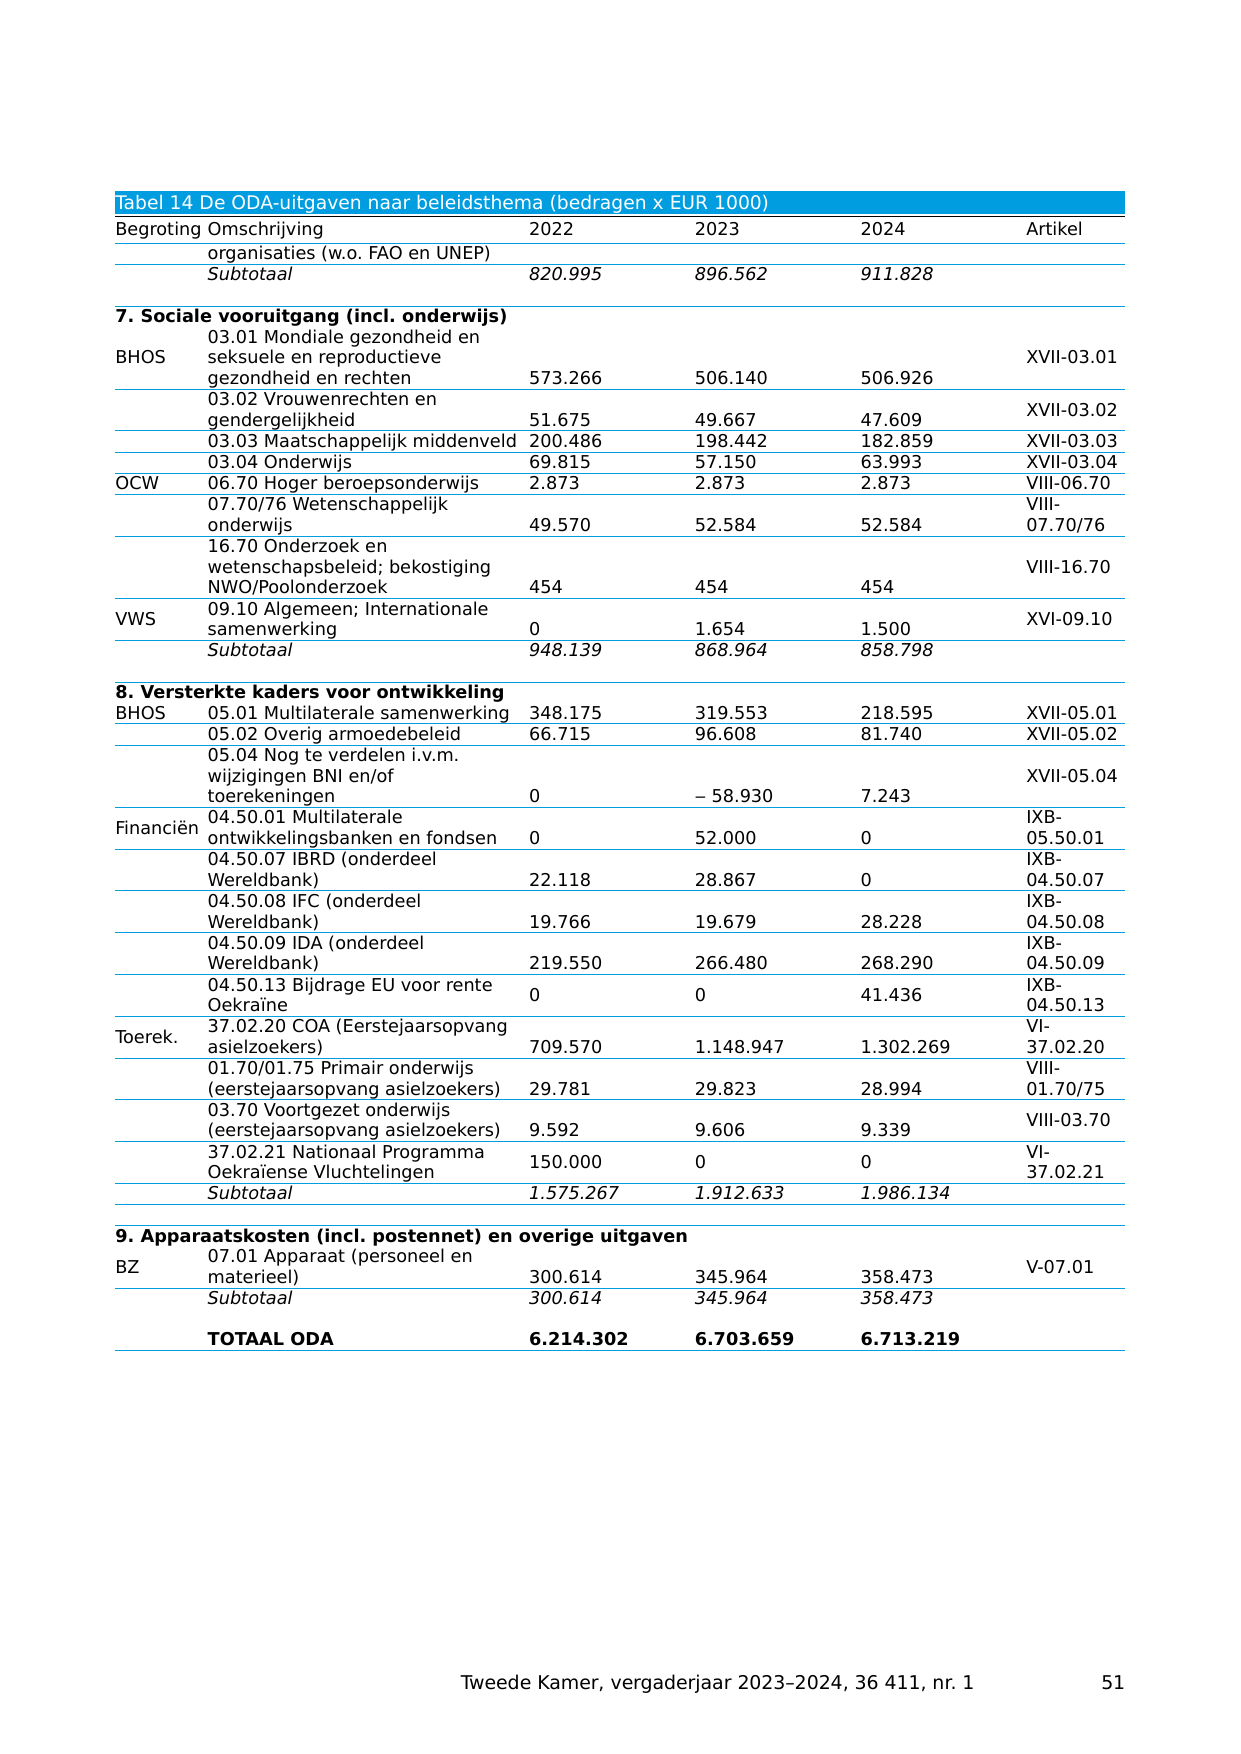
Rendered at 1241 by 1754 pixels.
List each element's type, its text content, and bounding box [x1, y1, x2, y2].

table_cell 81.740 [858, 724, 1023, 744]
table_cell [115, 1289, 204, 1309]
table_cell [858, 1309, 1023, 1329]
table_cell 2023 [692, 217, 857, 243]
table_cell 04.50.07 IBRD (onderdeel Wereldbank) [205, 850, 526, 890]
table_cell 09.10 Algemeen; Internationale samenwerking [205, 599, 526, 640]
table_cell 0 [858, 1142, 1023, 1183]
table_cell 1.302.269 [858, 1017, 1023, 1057]
table_cell 03.03 Maatschappelijk middenveld [205, 431, 526, 452]
table_cell 22.118 [526, 850, 692, 890]
table_cell 948.139 [526, 641, 692, 661]
table_cell 300.614 [526, 1289, 692, 1309]
table_cell Toerek. [115, 1017, 204, 1057]
table_cell 268.290 [858, 933, 1023, 974]
table_cell 29.781 [526, 1059, 692, 1099]
table_cell 1.575.267 [526, 1184, 692, 1204]
table_cell XVII-03.01 [1023, 327, 1125, 389]
table_cell 1.912.633 [692, 1184, 857, 1204]
table_cell VIII-06.70 [1023, 474, 1125, 494]
table_cell [115, 933, 204, 974]
table_cell VIII-16.70 [1023, 537, 1125, 598]
table_cell 454 [692, 537, 857, 598]
table_cell 03.70 Voortgezet onderwijs (eerstejaarsopvang asielzoekers) [205, 1100, 526, 1141]
table_cell 28.867 [692, 850, 857, 890]
table_cell 1.148.947 [692, 1017, 857, 1057]
table_cell Omschrijving [205, 217, 526, 243]
table_cell 03.02 Vrouwenrechten en gendergelijkheid [205, 390, 526, 430]
table_cell 896.562 [692, 265, 857, 285]
table_cell [205, 1205, 526, 1225]
table_cell 04.50.13 Bijdrage EU voor rente Oekraïne [205, 975, 526, 1016]
table_cell 07.01 Apparaat (personeel en materieel) [205, 1246, 526, 1287]
table_cell [115, 265, 204, 285]
table_cell 358.473 [858, 1289, 1023, 1309]
table_cell Artikel [1023, 217, 1125, 243]
table_cell 37.02.20 COA (Eerstejaarsopvang asielzoekers) [205, 1017, 526, 1057]
table_cell [526, 1309, 692, 1329]
table_cell 709.570 [526, 1017, 692, 1057]
table_cell 345.964 [692, 1289, 857, 1309]
table_cell Subtotaal [205, 265, 526, 285]
table_cell [115, 390, 204, 430]
table_cell [692, 1205, 857, 1225]
table_cell 319.553 [692, 703, 857, 723]
table_cell 6.713.219 [858, 1329, 1023, 1350]
table_cell 0 [526, 746, 692, 807]
table_cell 911.828 [858, 265, 1023, 285]
table_cell [115, 1309, 204, 1329]
table_cell 858.798 [858, 641, 1023, 661]
table_cell [858, 285, 1023, 306]
table_cell 05.01 Multilaterale samenwerking [205, 703, 526, 723]
table_cell 218.595 [858, 703, 1023, 723]
table_cell 868.964 [692, 641, 857, 661]
table_cell 2.873 [692, 474, 857, 494]
table_cell [115, 431, 204, 452]
table_cell 9.606 [692, 1100, 857, 1141]
table_cell 150.000 [526, 1142, 692, 1183]
table_cell VIII-07.70/76 [1023, 495, 1125, 536]
table_cell 52.584 [858, 495, 1023, 536]
table_cell [692, 244, 857, 264]
table_cell [692, 661, 857, 682]
table_cell BZ [115, 1246, 204, 1287]
table_cell 0 [526, 599, 692, 640]
table_cell 506.926 [858, 327, 1023, 389]
table_cell 8. Versterkte kaders voor ontwikkeling [115, 683, 1125, 703]
table_cell 69.815 [526, 453, 692, 473]
table_cell 9. Apparaatskosten (incl. postennet) en overige uitgaven [115, 1226, 1125, 1246]
table_cell [115, 1184, 204, 1204]
table_cell 182.859 [858, 431, 1023, 452]
table_cell VI-37.02.21 [1023, 1142, 1125, 1183]
table_cell Subtotaal [205, 1289, 526, 1309]
table_cell 52.000 [692, 808, 857, 849]
table_cell Subtotaal [205, 641, 526, 661]
table_cell [858, 244, 1023, 264]
table_cell 0 [858, 850, 1023, 890]
table_cell 219.550 [526, 933, 692, 974]
table_cell 573.266 [526, 327, 692, 389]
table_cell [1023, 285, 1125, 306]
table_cell [205, 1309, 526, 1329]
table_cell 28.994 [858, 1059, 1023, 1099]
table_cell [115, 495, 204, 536]
table_cell [692, 1309, 857, 1329]
table_cell 1.654 [692, 599, 857, 640]
table_cell [1023, 1309, 1125, 1329]
table_cell VIII-01.70/75 [1023, 1059, 1125, 1099]
table_cell 47.609 [858, 390, 1023, 430]
table_cell 57.150 [692, 453, 857, 473]
table_cell 63.993 [858, 453, 1023, 473]
table_cell [205, 661, 526, 682]
table_cell 2024 [858, 217, 1023, 243]
table_cell 0 [858, 808, 1023, 849]
table_cell 03.04 Onderwijs [205, 453, 526, 473]
table_cell 2.873 [526, 474, 692, 494]
table_cell 454 [858, 537, 1023, 598]
table_cell IXB-04.50.09 [1023, 933, 1125, 974]
table_cell BHOS [115, 703, 204, 723]
table_cell [1023, 661, 1125, 682]
table_cell 266.480 [692, 933, 857, 974]
table_cell [115, 285, 204, 306]
table_cell Begroting [115, 217, 204, 243]
table_cell 37.02.21 Nationaal Programma Oekraïense Vluchtelingen [205, 1142, 526, 1183]
table_cell [1023, 244, 1125, 264]
table_cell [1023, 1184, 1125, 1204]
table_cell 04.50.01 Multilaterale ontwikkelingsbanken en fondsen [205, 808, 526, 849]
table_cell [858, 661, 1023, 682]
table_cell [115, 975, 204, 1016]
table_cell [526, 244, 692, 264]
table_cell [205, 285, 526, 306]
table_cell 454 [526, 537, 692, 598]
table_cell [115, 746, 204, 807]
table_cell 41.436 [858, 975, 1023, 1016]
table_cell [115, 453, 204, 473]
table_cell [115, 537, 204, 598]
table_cell Subtotaal [205, 1184, 526, 1204]
table_cell XVI-09.10 [1023, 599, 1125, 640]
table_cell 51.675 [526, 390, 692, 430]
table_cell VWS [115, 599, 204, 640]
table_cell [1023, 641, 1125, 661]
table_cell ‒ 58.930 [692, 746, 857, 807]
table_cell XVII-03.03 [1023, 431, 1125, 452]
table_cell OCW [115, 474, 204, 494]
table_cell 04.50.09 IDA (onderdeel Wereldbank) [205, 933, 526, 974]
table_cell 0 [692, 975, 857, 1016]
table_cell [115, 244, 204, 264]
table_cell V-07.01 [1023, 1246, 1125, 1287]
table_cell [1023, 1205, 1125, 1225]
table_cell 6.214.302 [526, 1329, 692, 1350]
table_cell XVII-03.02 [1023, 390, 1125, 430]
table_cell [115, 891, 204, 932]
table_cell [115, 1100, 204, 1141]
table_cell 04.50.08 IFC (onderdeel Wereldbank) [205, 891, 526, 932]
table_cell 28.228 [858, 891, 1023, 932]
table_cell 16.70 Onderzoek en wetenschapsbeleid; bekostiging NWO/Poolonderzoek [205, 537, 526, 598]
table_cell 7. Sociale vooruitgang (incl. onderwijs) [115, 307, 1125, 327]
table_cell XVII-05.02 [1023, 724, 1125, 744]
table_cell 2.873 [858, 474, 1023, 494]
table_cell VIII-03.70 [1023, 1100, 1125, 1141]
table_cell 96.608 [692, 724, 857, 744]
table_cell 348.175 [526, 703, 692, 723]
table_cell [115, 1329, 204, 1350]
table_cell 820.995 [526, 265, 692, 285]
table_cell [115, 1059, 204, 1099]
table_cell 19.679 [692, 891, 857, 932]
table_cell [115, 1205, 204, 1225]
table_cell XVII-03.04 [1023, 453, 1125, 473]
table_cell 6.703.659 [692, 1329, 857, 1350]
table_cell 49.570 [526, 495, 692, 536]
table_cell 358.473 [858, 1246, 1023, 1287]
table_cell XVII-05.04 [1023, 746, 1125, 807]
table_cell [526, 661, 692, 682]
table_cell [1023, 1289, 1125, 1309]
table_cell [115, 661, 204, 682]
table_cell 01.70/01.75 Primair onderwijs (eerstejaarsopvang asielzoekers) [205, 1059, 526, 1099]
table_cell [115, 641, 204, 661]
table_cell 7.243 [858, 746, 1023, 807]
table_cell [858, 1205, 1023, 1225]
table_cell 1.986.134 [858, 1184, 1023, 1204]
table_cell 05.02 Overig armoedebeleid [205, 724, 526, 744]
table_cell IXB-04.50.08 [1023, 891, 1125, 932]
table_cell 9.339 [858, 1100, 1023, 1141]
table_cell 19.766 [526, 891, 692, 932]
table_cell 66.715 [526, 724, 692, 744]
table_cell Financiën [115, 808, 204, 849]
table_cell 49.667 [692, 390, 857, 430]
table_cell 29.823 [692, 1059, 857, 1099]
table_cell [692, 285, 857, 306]
table_cell 300.614 [526, 1246, 692, 1287]
table_cell [115, 1142, 204, 1183]
table_cell BHOS [115, 327, 204, 389]
table_cell 9.592 [526, 1100, 692, 1141]
table_cell 03.01 Mondiale gezondheid en seksuele en reproductieve gezondheid en rechten [205, 327, 526, 389]
table_cell [115, 724, 204, 744]
table_cell [115, 850, 204, 890]
table_cell 198.442 [692, 431, 857, 452]
table_cell 200.486 [526, 431, 692, 452]
table_cell IXB-04.50.13 [1023, 975, 1125, 1016]
table_cell IXB-05.50.01 [1023, 808, 1125, 849]
table_cell 0 [692, 1142, 857, 1183]
table_cell VI-37.02.20 [1023, 1017, 1125, 1057]
table_cell [526, 285, 692, 306]
table_cell [1023, 1329, 1125, 1350]
table_cell 1.500 [858, 599, 1023, 640]
table_cell [1023, 265, 1125, 285]
table_cell TOTAAL ODA [205, 1329, 526, 1350]
table_cell organisaties (w.o. FAO en UNEP) [205, 244, 526, 264]
table_cell 0 [526, 808, 692, 849]
table_cell 506.140 [692, 327, 857, 389]
table_cell XVII-05.01 [1023, 703, 1125, 723]
table_cell [526, 1205, 692, 1225]
table_cell 06.70 Hoger beroepsonderwijs [205, 474, 526, 494]
table_cell 345.964 [692, 1246, 857, 1287]
table_cell 52.584 [692, 495, 857, 536]
table_cell 2022 [526, 217, 692, 243]
table_cell 05.04 Nog te verdelen i.v.m. wijzigingen BNI en/of toerekeningen [205, 746, 526, 807]
table_cell 07.70/76 Wetenschappelijk onderwijs [205, 495, 526, 536]
table_cell 0 [526, 975, 692, 1016]
table_cell IXB-04.50.07 [1023, 850, 1125, 890]
